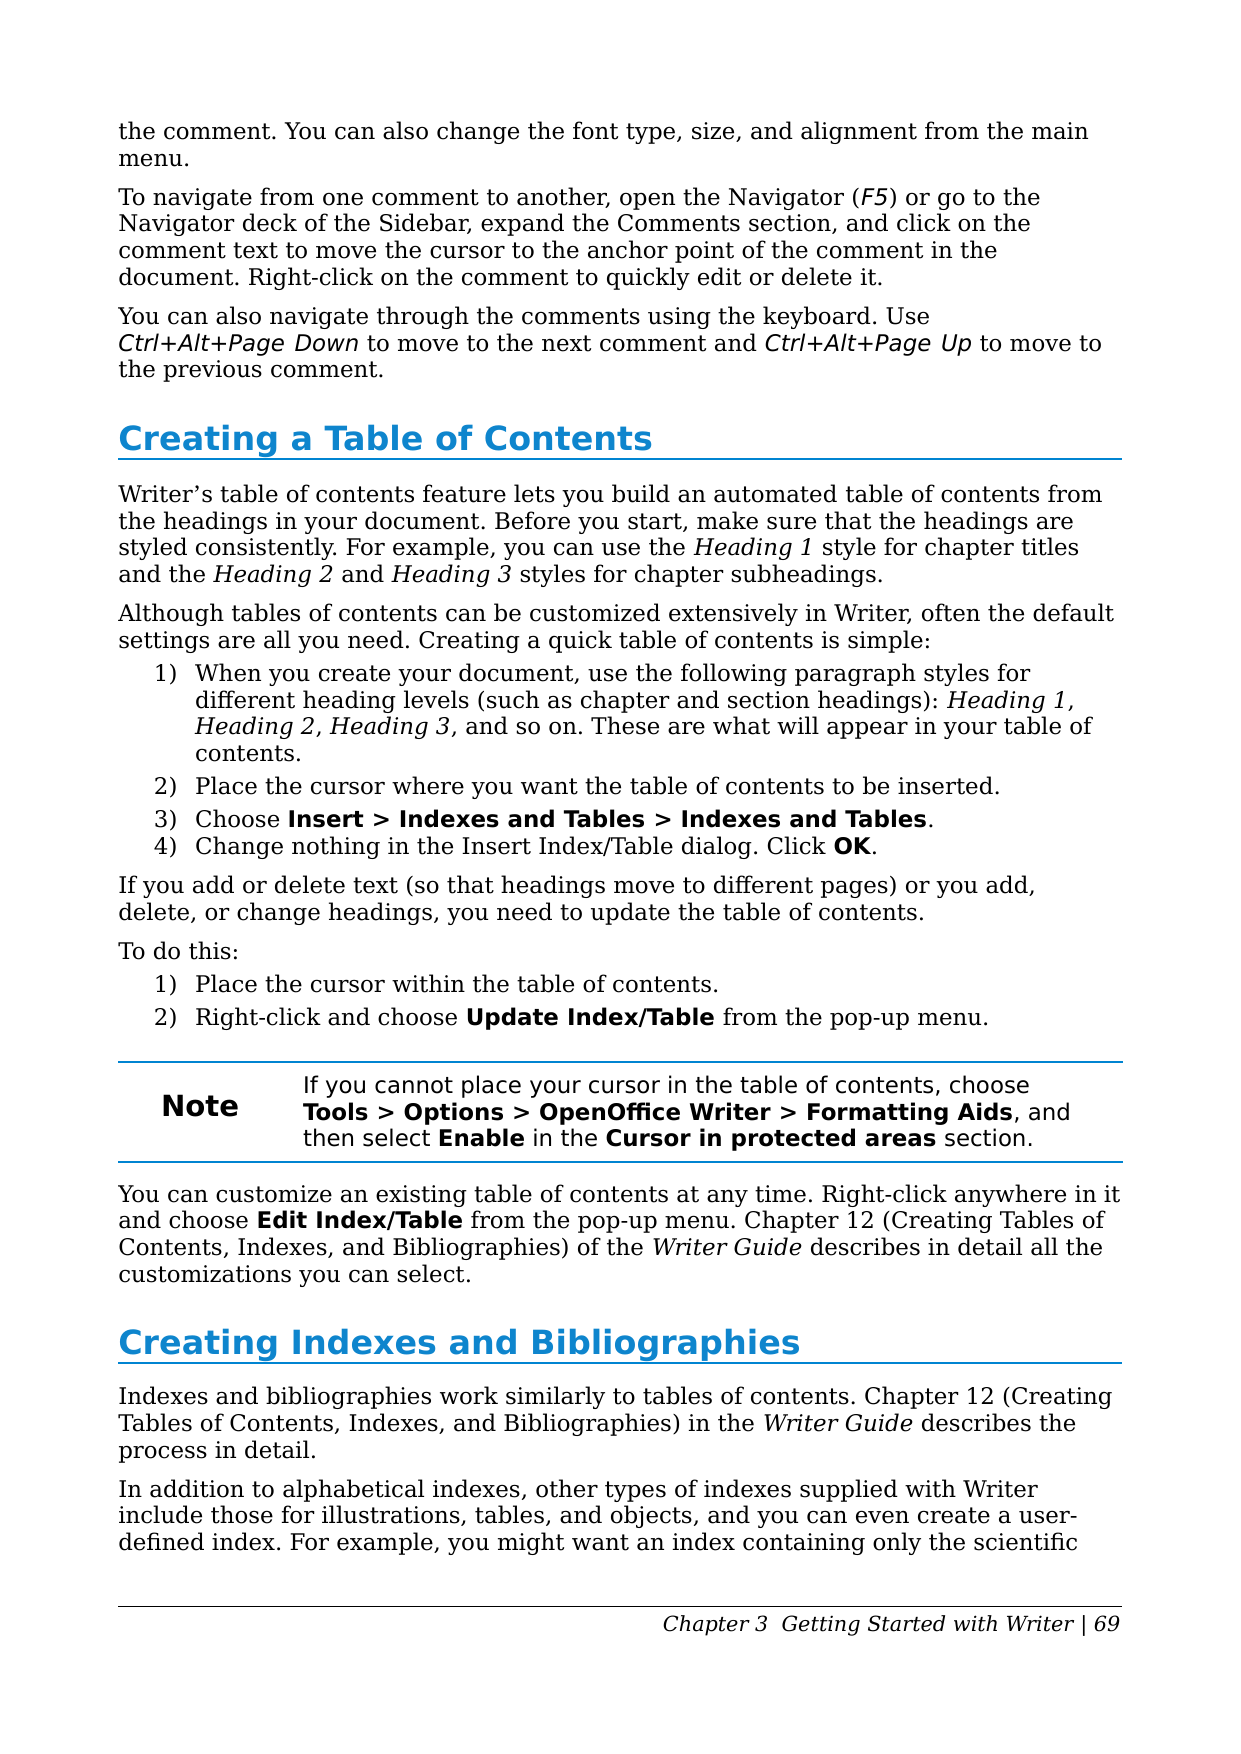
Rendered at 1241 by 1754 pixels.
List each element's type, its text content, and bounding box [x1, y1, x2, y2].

list Although tables of contents can be customized extensively in Writer, often the default settings are all you need. Creating a quick table of contents is simple: [118, 600, 1122, 654]
text You can customize an existing table of contents at any time. Right-click anywhere in it and choose Edit Index/Table from the pop-up menu. Chapter 12 (Creating Tables of Contents, Indexes, and Bibliographies) of the Writer Guide describes in detail all the customizations you can select. [118, 1181, 1122, 1287]
text You can also navigate through the comments using the keyboard. Use Ctrl+Alt+Page Down to move to the next comment and Ctrl+Alt+Page Up to move to the previous comment. [118, 303, 1122, 383]
text the comment. You can also change the font type, size, and alignment from the main menu. [118, 118, 1122, 171]
text Indexes and bibliographies work similarly to tables of contents. Chapter 12 (Creating Tables of Contents, Indexes, and Bibliographies) in the Writer Guide describes the process in detail. [118, 1383, 1122, 1463]
list Right-click and choose Update Index/Table from the pop-up menu. [177, 1004, 1122, 1031]
subtitle Creating Indexes and Bibliographies [118, 1324, 1122, 1362]
subtitle Creating a Table of Contents [118, 419, 1122, 458]
text If you add or delete text (so that headings move to different pages) or you add, delete, or change headings, you need to update the table of contents. [118, 872, 1122, 925]
list Change nothing in the Insert Index/Table dialog. Click OK. [177, 833, 1122, 859]
list Place the cursor where you want the table of contents to be inserted. [177, 773, 1122, 800]
text Writer’s table of contents feature lets you build an automated table of contents from the headings in your document. Before you start, make sure that the headings are styled consistently. For example, you can use the Heading 1 style for chapter titles and the Heading 2 and Heading 3 styles for chapter subheadings. [118, 479, 1122, 588]
text To navigate from one comment to another, open the Navigator (F5) or go to the Navigator deck of the Sidebar, expand the Comments section, and click on the comment text to move the cursor to the anchor point of the comment in the document. Right-click on the comment to quickly edit or delete it. [118, 184, 1122, 291]
list When you create your document, use the following paragraph styles for different heading levels (such as chapter and section headings): Heading 1, Heading 2, Heading 3, and so on. These are what will appear in your table of contents. [177, 660, 1122, 767]
table_header Note [118, 1063, 281, 1161]
text In addition to alphabetical indexes, other types of indexes supplied with Writer include those for illustrations, tables, and objects, and you can even create a user-defined index. For example, you might want an index containing only the scientific [118, 1476, 1122, 1556]
list Place the cursor within the table of contents. [177, 971, 1122, 998]
list Choose Insert > Indexes and Tables > Indexes and Tables. [177, 806, 1122, 833]
table_header If you cannot place your cursor in the table of contents, choose Tools > Options > OpenOffice Writer > Formatting Aids, and then select Enable in the Cursor in protected areas section. [281, 1063, 1122, 1161]
list To do this: [118, 938, 1122, 964]
